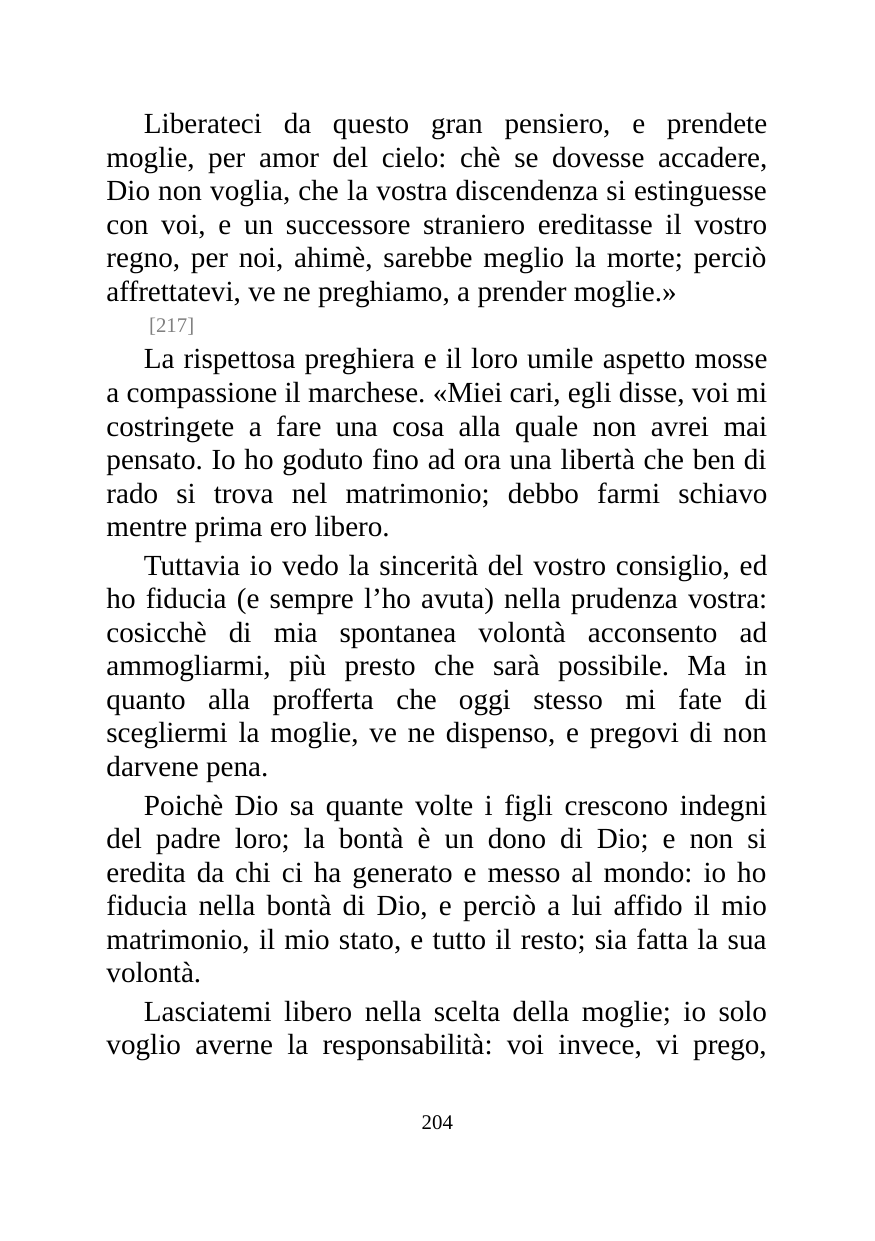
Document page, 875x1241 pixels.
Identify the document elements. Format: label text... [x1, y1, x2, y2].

text Liberateci da questo gran pensiero, e prendete moglie, per amor del cielo: chè se dovesse accadere, Dio non voglia, che la vostra discendenza si estinguesse con voi, e un successore straniero ereditasse il vostro regno, per noi, ahimè, sarebbe meglio la morte; perciò affrettatevi, ve ne preghiamo, a prender moglie.» [106, 106, 768, 307]
text [217] [106, 312, 768, 337]
text La rispettosa preghiera e il loro umile aspetto mosse a compassione il marchese. «Miei cari, egli disse, voi mi costringete a fare una cosa alla quale non avrei mai pensato. Io ho goduto fino ad ora una libertà che ben di rado si trova nel matrimonio; debbo farmi schiavo mentre prima ero libero. [106, 342, 768, 543]
text Poichè Dio sa quante volte i figli crescono indegni del padre loro; la bontà è un dono di Dio; e non si eredita da chi ci ha generato e messo al mondo: io ho fiducia nella bontà di Dio, e perciò a lui affido il mio matrimonio, il mio stato, e tutto il resto; sia fatta la sua volontà. [106, 788, 768, 989]
text Tuttavia io vedo la sincerità del vostro consiglio, ed ho fiducia (e sempre l’ho avuta) nella prudenza vostra: cosicchè di mia spontanea volontà acconsento ad ammogliarmi, più presto che sarà possibile. Ma in quanto alla profferta che oggi stesso mi fate di scegliermi la moglie, ve ne dispenso, e pregovi di non darvene pena. [106, 548, 768, 783]
text Lasciatemi libero nella scelta della moglie; io solo voglio averne la responsabilità: voi invece, vi prego, [106, 994, 768, 1061]
